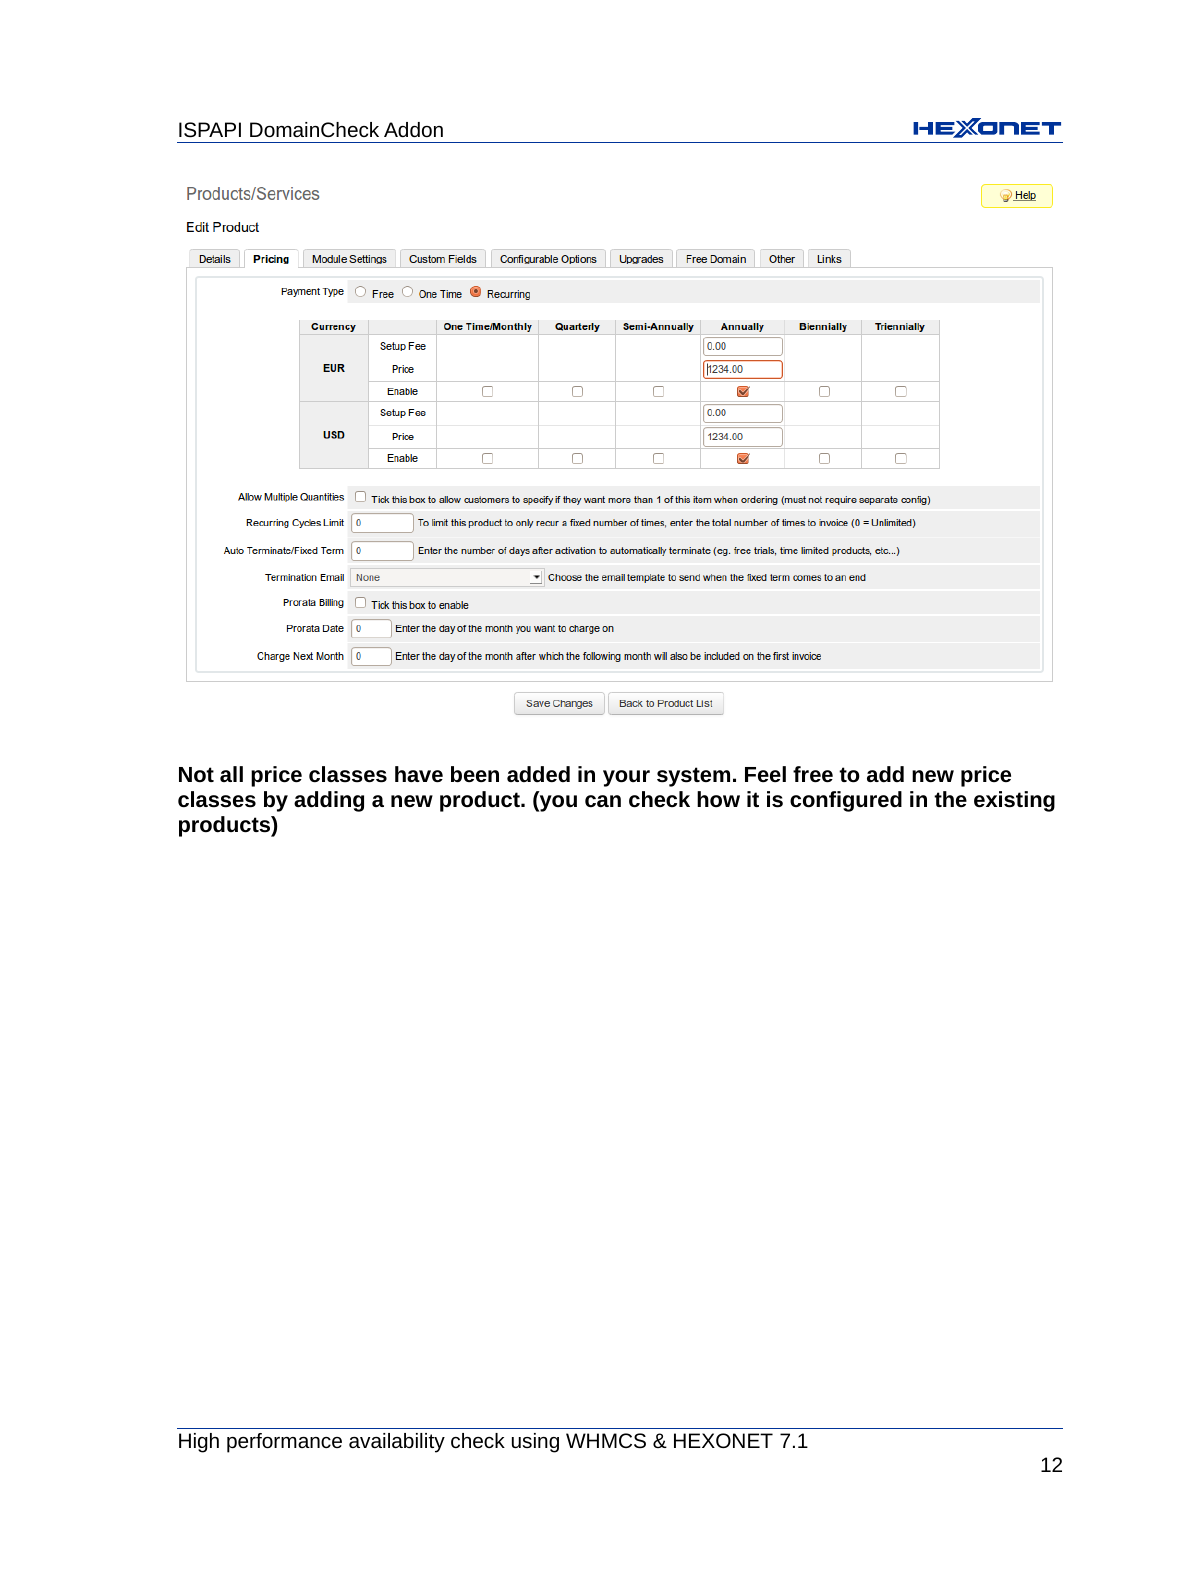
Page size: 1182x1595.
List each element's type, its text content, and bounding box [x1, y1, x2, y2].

picture [177, 177, 1063, 725]
text Not all price classes have been added in your system. Feel free to add new price classes by adding a new product. (you can check how it is configured in the existing products) [177, 762, 1063, 838]
